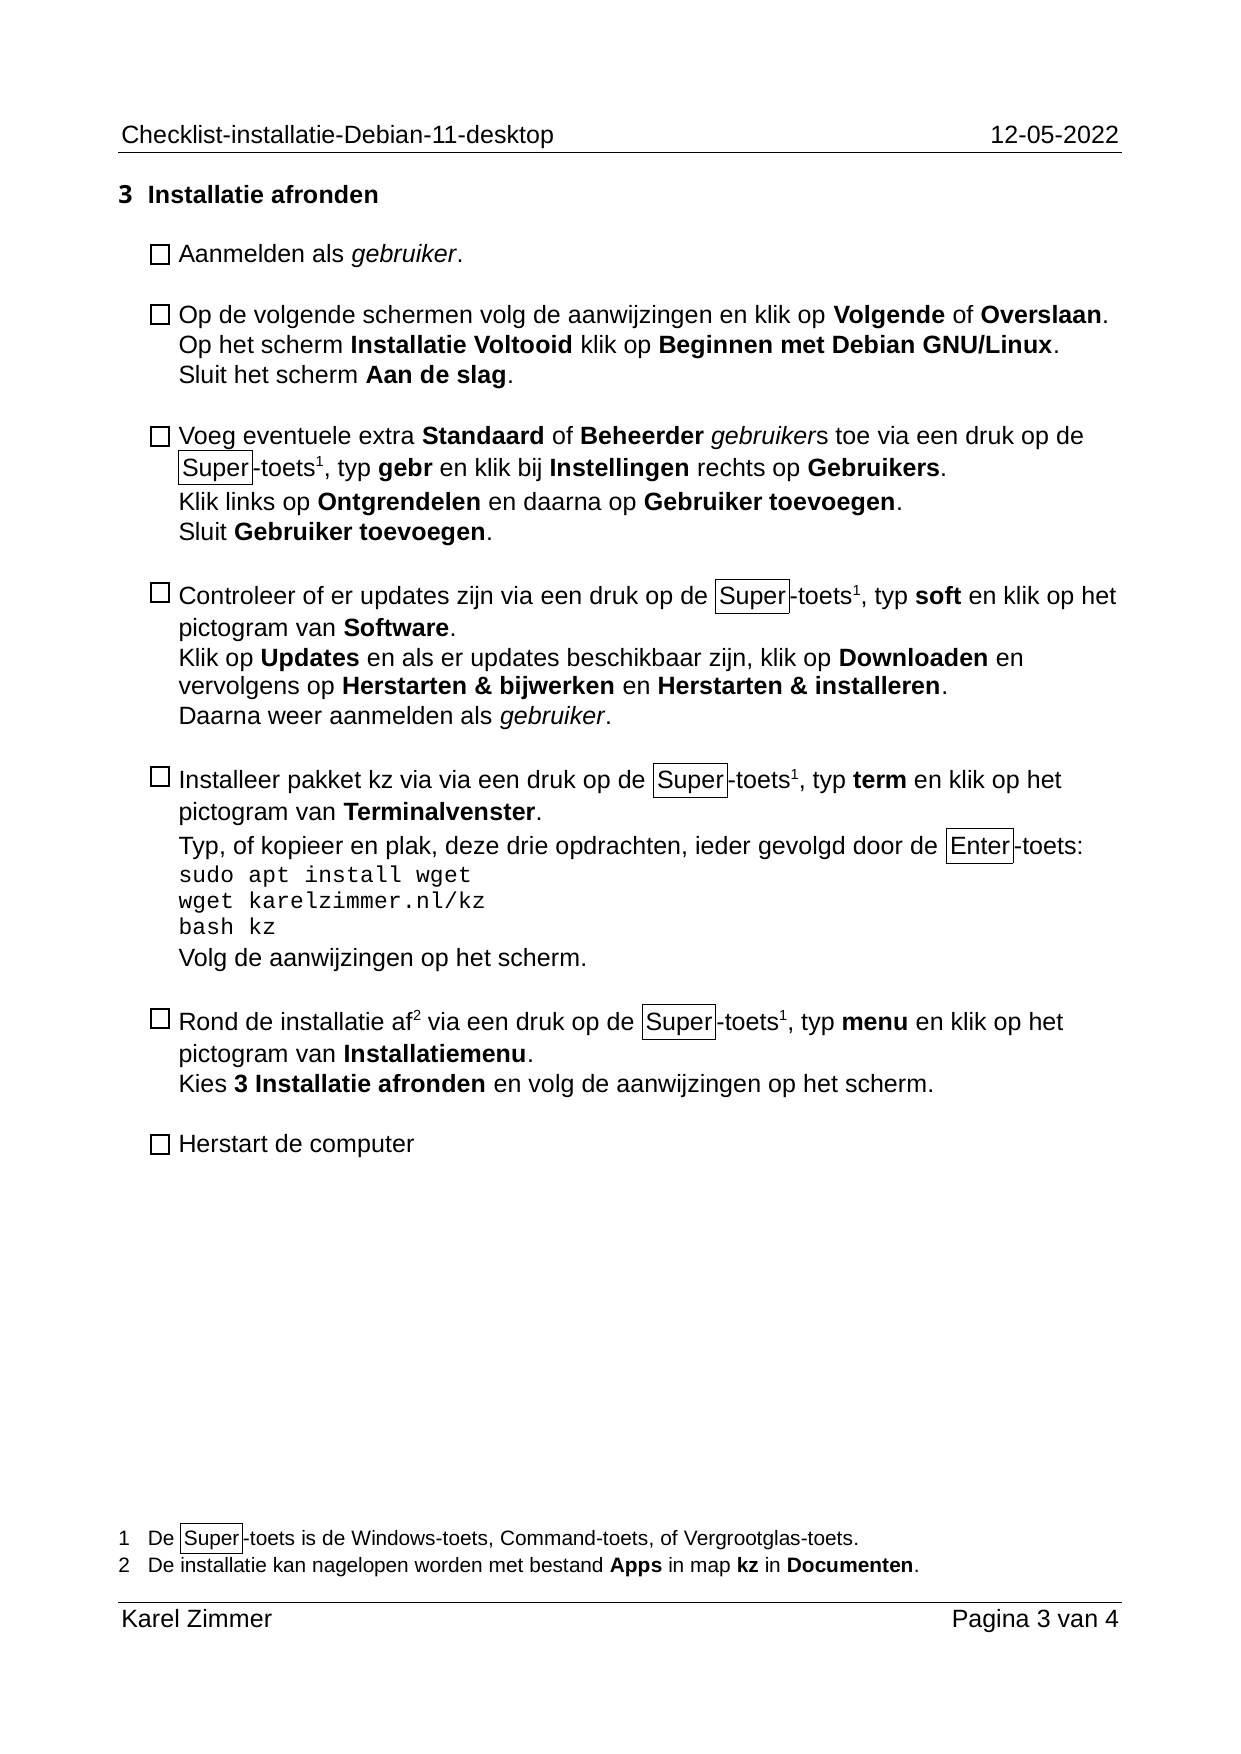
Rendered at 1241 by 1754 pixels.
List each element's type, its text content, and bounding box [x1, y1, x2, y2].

table_cell Herstart de computer [177, 1129, 1121, 1159]
table_cell Rond de installatie af via een druk op de Super-toets1, typ menu en klik op het pictogram van Installatiemenu. [177, 1003, 1121, 1069]
table_cell [141, 827, 177, 943]
table_cell [141, 517, 177, 547]
table_cell Controleer of er updates zijn via een druk op de Super-toets1, typ soft en klik op het pictogram van Software. [177, 577, 1121, 643]
table_cell Typ, of kopieer en plak, deze drie opdrachten, ieder gevolgd door de Enter-toets: sudo apt install wget wget karelzimmer.nl/kz bash kz [177, 827, 1121, 943]
table_cell [141, 577, 177, 643]
table_cell Volg de aanwijzingen op het scherm. [177, 943, 1121, 973]
table_cell Voeg eventuele extra Standaard of Beheerder gebruikers toe via een druk op de Super-toets, typ gebr en klik bij Instellingen rechts op Gebruikers. [177, 421, 1121, 486]
table_cell Klik links op Ontgrendelen en daarna op Gebruiker toevoegen. [177, 486, 1121, 517]
table_cell [141, 1069, 177, 1099]
table_cell [177, 731, 1121, 762]
table_cell [141, 1129, 177, 1159]
table_cell [141, 330, 177, 360]
table_cell Installeer pakket kz via via een druk op de Super-toets1, typ term en klik op het pictogram van Terminalvenster. [177, 762, 1121, 827]
table_cell [141, 486, 177, 517]
table_cell [141, 762, 177, 827]
table_cell [177, 391, 1121, 421]
table_cell [141, 643, 177, 701]
table_cell [177, 269, 1121, 300]
table_cell [177, 547, 1121, 577]
list Installatie afronden [118, 177, 1122, 211]
table_header [141, 239, 177, 269]
table_cell Kies 3 Installatie afronden en volg de aanwijzingen op het scherm. [177, 1069, 1121, 1099]
table_cell Daarna weer aanmelden als gebruiker. [177, 701, 1121, 731]
table_cell Klik op Updates en als er updates beschikbaar zijn, klik op Downloaden en vervolgens op Herstarten & bijwerken en Herstarten & installeren. [177, 643, 1121, 701]
table_cell [141, 269, 177, 300]
table_cell [141, 547, 177, 577]
table_cell [141, 701, 177, 731]
table_cell [177, 973, 1121, 1003]
table_cell [141, 973, 177, 1003]
table_cell [141, 300, 177, 330]
table_cell Sluit Gebruiker toevoegen. [177, 517, 1121, 547]
table_header Aanmelden als gebruiker. [177, 239, 1121, 269]
table_cell Sluit het scherm Aan de slag. [177, 360, 1121, 391]
table_cell [177, 1099, 1121, 1129]
table_cell Op het scherm Installatie Voltooid klik op Beginnen met Debian GNU/Linux. [177, 330, 1121, 360]
table_cell Op de volgende schermen volg de aanwijzingen en klik op Volgende of Overslaan. [177, 300, 1121, 330]
table_cell [141, 391, 177, 421]
table_cell [141, 1099, 177, 1129]
table_cell [141, 1003, 177, 1069]
table_cell [141, 421, 177, 486]
table_cell [141, 360, 177, 391]
table_cell [141, 943, 177, 973]
table_cell [141, 731, 177, 762]
